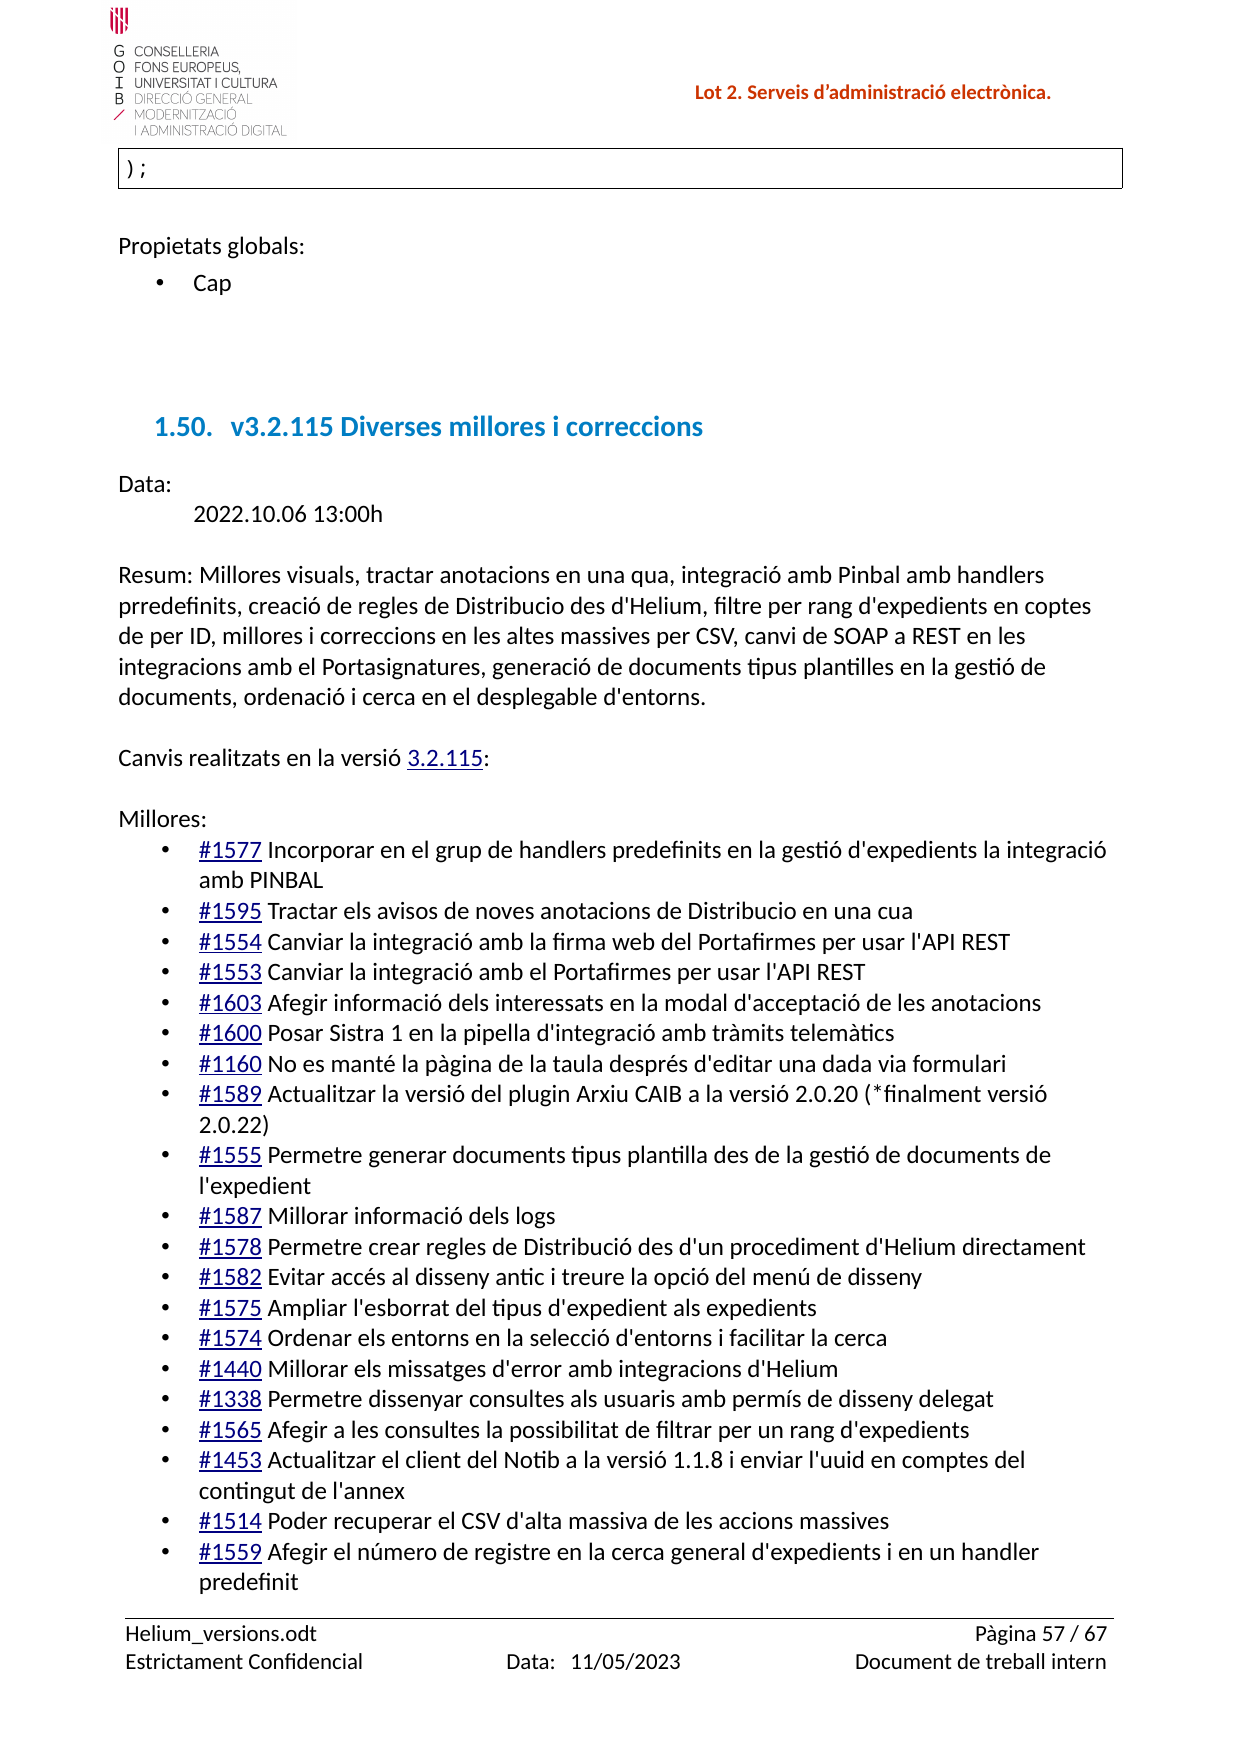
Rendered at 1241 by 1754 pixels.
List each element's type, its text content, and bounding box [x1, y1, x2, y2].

list #1453 Actualitzar el client del Notib a la versió 1.1.8 i enviar l'uuid en comptes del contingut de l'annex [161, 1444, 1122, 1506]
list #1554 Canviar la integració amb la firma web del Portafirmes per usar l'API REST [161, 926, 1122, 956]
text Millores: [118, 803, 1122, 834]
list #1440 Millorar els missatges d'error amb integracions d'Helium [161, 1353, 1122, 1383]
list #1553 Canviar la integració amb el Portafirmes per usar l'API REST [161, 956, 1122, 987]
list #1565 Afegir a les consultes la possibilitat de filtrar per un rang d'expedients [161, 1414, 1122, 1444]
list Cap [156, 267, 1122, 297]
list #1600 Posar Sistra 1 en la pipella d'integració amb tràmits telemàtics [161, 1017, 1122, 1048]
text Resum: Millores visuals, tractar anotacions en una qua, integració amb Pinbal amb handlers prredefinits, creació de regles de Distribucio des d'Helium, filtre per rang d'expedients en coptes de per ID, millores i correccions en les altes massives per CSV, canvi de SOAP a REST en les integracions amb el Portasignatures, generació de documents tipus plantilles en la gestió de documents, ordenació i cerca en el desplegable d'entorns. [118, 559, 1122, 712]
list #1595 Tractar els avisos de noves anotacions de Distribucio en una cua [161, 895, 1122, 926]
subtitle v3.2.115 Diverses millores i correccions [153, 408, 1122, 444]
list #1582 Evitar accés al disseny antic i treure la opció del menú de disseny [161, 1261, 1122, 1292]
list #1577 Incorporar en el grup de handlers predefinits en la gestió d'expedients la integració amb PINBAL [161, 834, 1122, 895]
list #1555 Permetre generar documents tipus plantilla des de la gestió de documents de l'expedient [161, 1139, 1122, 1200]
list #1160 No es manté la pàgina de la taula després d'editar una dada via formulari [161, 1048, 1122, 1078]
text 2022.10.06 13:00h [118, 498, 1122, 529]
list #1338 Permetre dissenyar consultes als usuaris amb permís de disseny delegat [161, 1383, 1122, 1414]
list #1575 Ampliar l'esborrat del tipus d'expedient als expedients [161, 1292, 1122, 1322]
table_header ); [119, 149, 1122, 188]
list #1578 Permetre crear regles de Distribució des d'un procediment d'Helium directament [161, 1231, 1122, 1261]
list #1514 Poder recuperar el CSV d'alta massiva de les accions massives [161, 1506, 1122, 1536]
text Data: [118, 468, 1122, 498]
list #1587 Millorar informació dels logs [161, 1200, 1122, 1231]
text Propietats globals: [118, 230, 1122, 261]
list #1603 Afegir informació dels interessats en la modal d'acceptació de les anotacions [161, 987, 1122, 1017]
picture [100, 0, 297, 144]
list #1574 Ordenar els entorns en la selecció d'entorns i facilitar la cerca [161, 1322, 1122, 1353]
list #1589 Actualitzar la versió del plugin Arxiu CAIB a la versió 2.0.20 (*finalment versió 2.0.22) [161, 1078, 1122, 1139]
list #1559 Afegir el número de registre en la cerca general d'expedients i en un handler predefinit [161, 1536, 1122, 1597]
text Canvis realitzats en la versió 3.2.115: [118, 742, 1122, 773]
